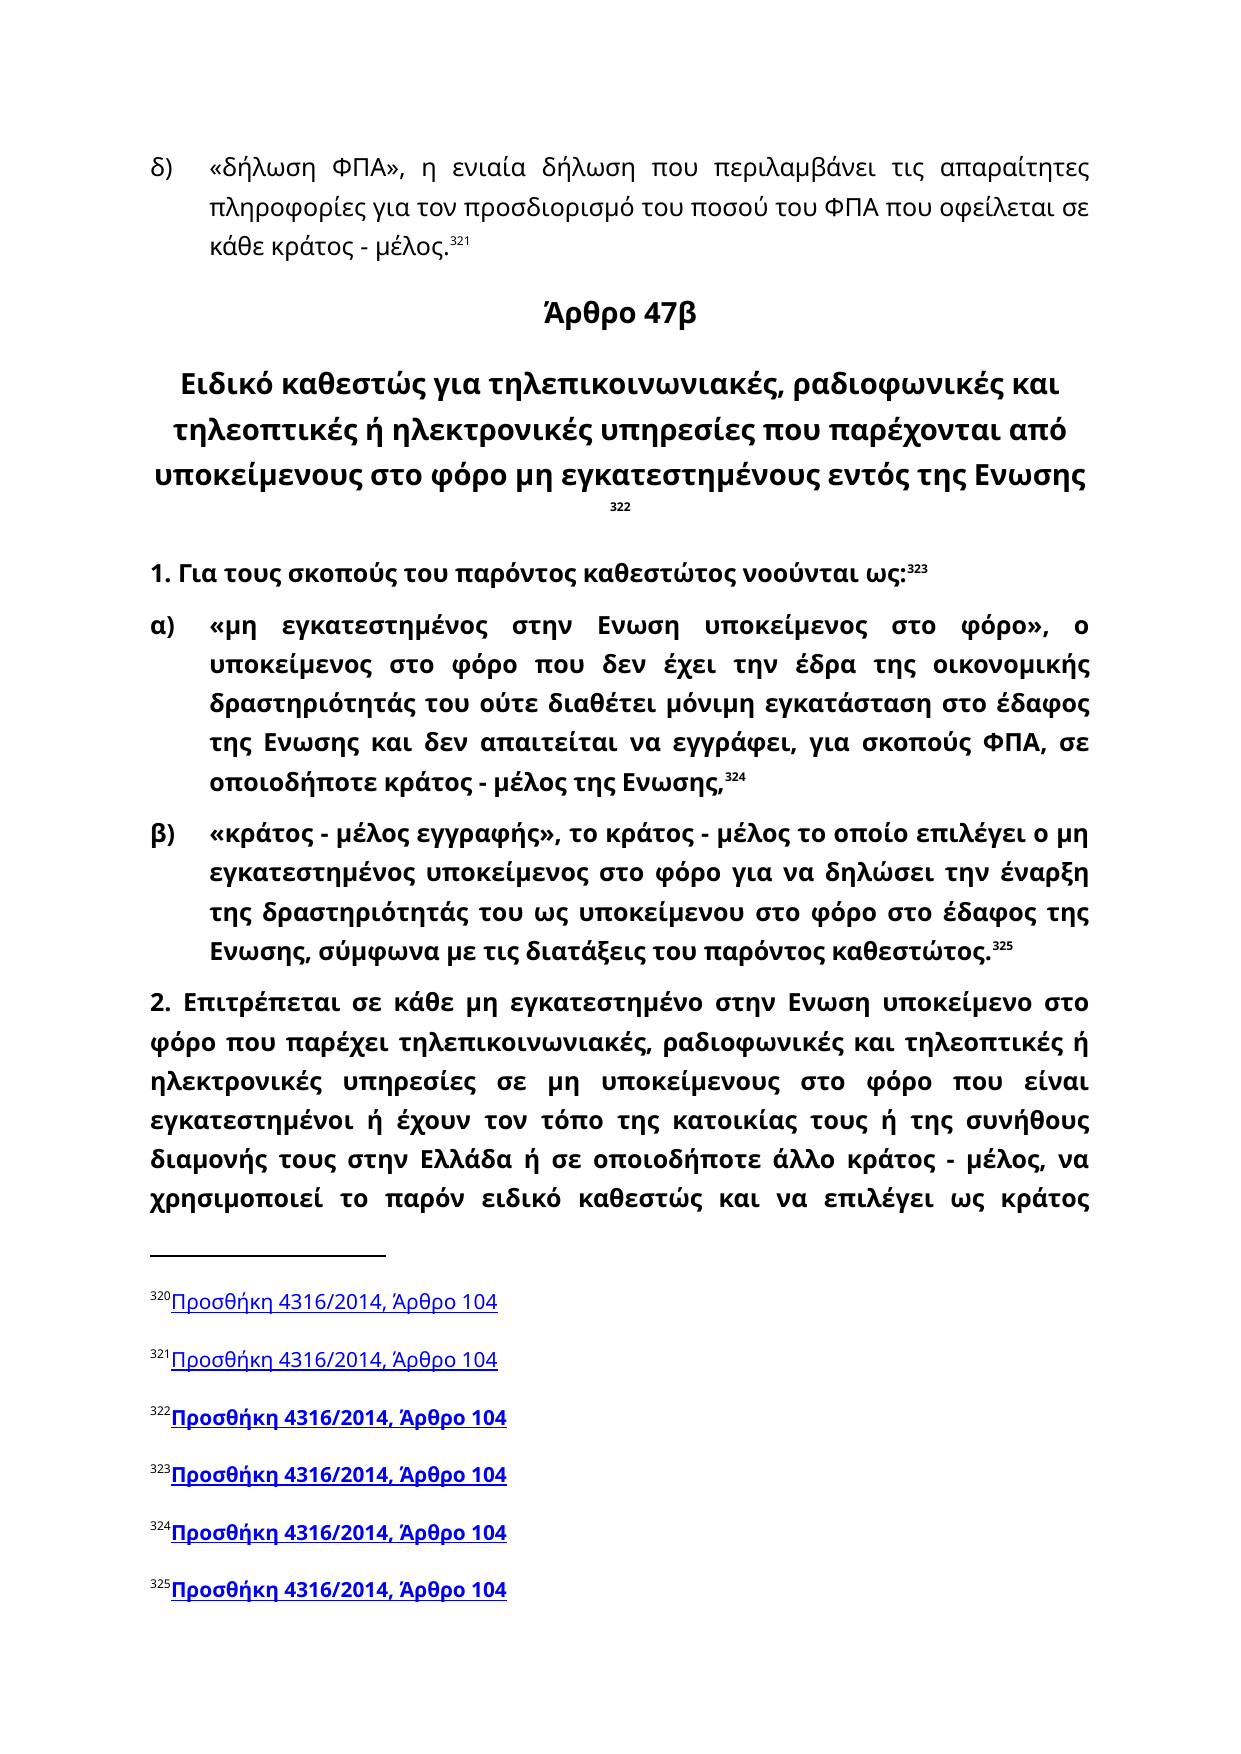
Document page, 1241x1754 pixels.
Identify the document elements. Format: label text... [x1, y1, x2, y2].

text 2. Επιτρέπεται σε κάθε μη εγκατεστημένο στην Ενωση υποκείμενο στο φόρο που παρέχει τηλεπικοινωνιακές, ραδιοφωνικές και τηλεοπτικές ή ηλεκτρονικές υπηρεσίες σε μη υποκείμενους στο φόρο που είναι εγκατεστημένοι ή έχουν τον τόπο της κατοικίας τους ή της συνήθους διαμονής τους στην Ελλάδα ή σε οποιοδήποτε άλλο κράτος - μέλος, να χρησιμοποιεί το παρόν ειδικό καθεστώς και να επιλέγει ως κράτος [150, 985, 1090, 1215]
text Προσθήκη 4316/2014, Άρθρο 104 [150, 1518, 1090, 1546]
list δ) «δήλωση ΦΠΑ», η ενιαία δήλωση που περιλαμβάνει τις απαραίτητες πληροφορίες για τον προσδιορισμό του ποσού του ΦΠΑ που οφείλεται σε κάθε κράτος - μέλος. [150, 150, 1090, 262]
text 1. Για τους σκοπούς του παρόντος καθεστώτος νοούνται ως: [150, 556, 1090, 590]
list α) «μη εγκατεστημένος στην Ενωση υποκείμενος στο φόρο», ο υποκείμενος στο φόρο που δεν έχει την έδρα της οικονομικής δραστηριότητάς του ούτε διαθέτει μόνιμη εγκατάσταση στο έδαφος της Ενωσης και δεν απαιτείται να εγγράφει, για σκοπούς ΦΠΑ, σε οποιοδήποτε κράτος - μέλος της Ενωσης, [150, 607, 1090, 798]
list β) «κράτος - μέλος εγγραφής», το κράτος - μέλος το οποίο επιλέγει ο μη εγκατεστημένος υποκείμενος στο φόρο για να δηλώσει την έναρξη της δραστηριότητάς του ως υποκείμενου στο φόρο στο έδαφος της Ενωσης, σύμφωνα με τις διατάξεις του παρόντος καθεστώτος. [150, 816, 1090, 967]
text Προσθήκη 4316/2014, Άρθρο 104 [150, 1460, 1090, 1489]
subtitle Ειδικό καθεστώς για τηλεπικοινωνιακές, ραδιοφωνικές και τηλεοπτικές ή ηλεκτρονικές υπηρεσίες που παρέχονται από υποκείμενους στο φόρο μη εγκατεστημένους εντός της Ενωσης [150, 363, 1090, 527]
text Προσθήκη 4316/2014, Άρθρο 104 [150, 1345, 1090, 1373]
text Προσθήκη 4316/2014, Άρθρο 104 [150, 1403, 1090, 1431]
subtitle Άρθρο 47β [150, 292, 1090, 332]
text Προσθήκη 4316/2014, Άρθρο 104 [150, 1287, 1090, 1316]
text Προσθήκη 4316/2014, Άρθρο 104 [150, 1576, 1090, 1604]
